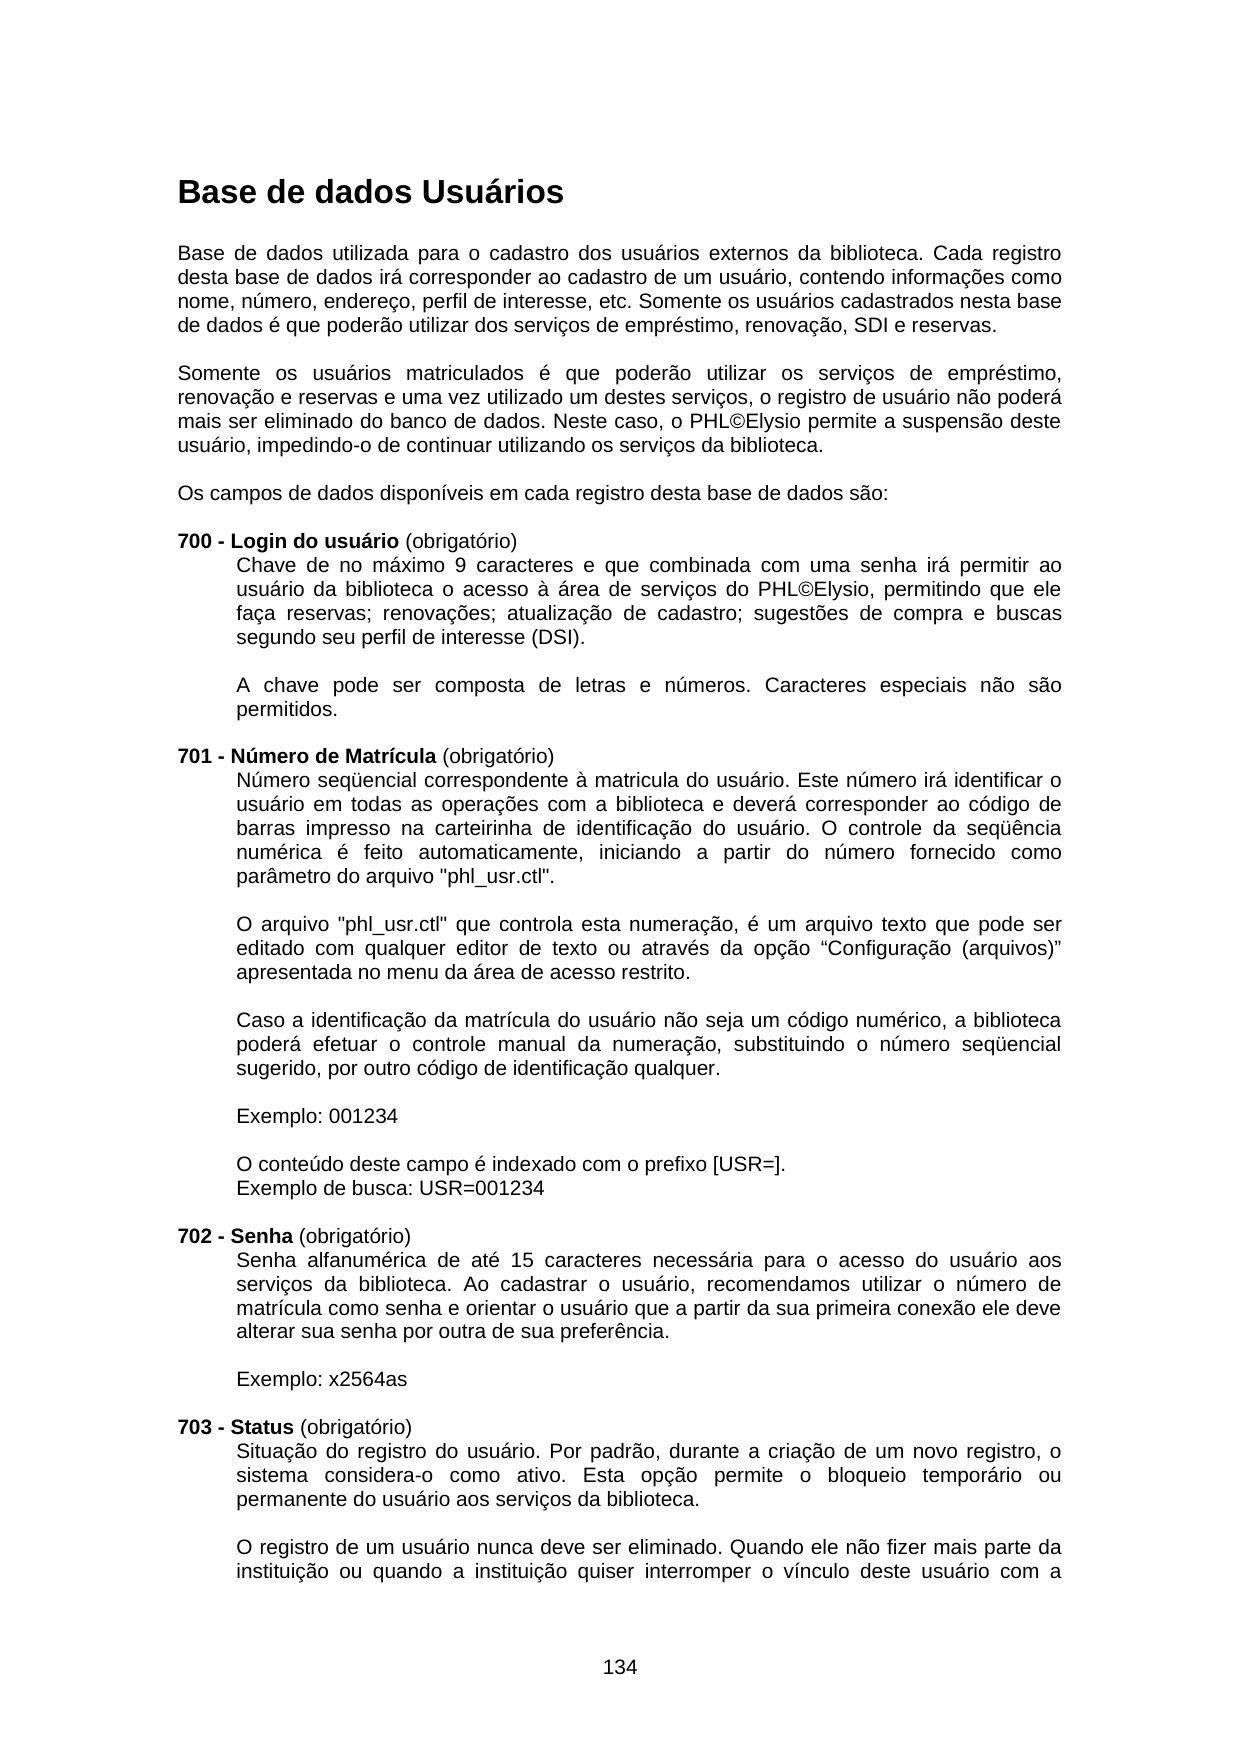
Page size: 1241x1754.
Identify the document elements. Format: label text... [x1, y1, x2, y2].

text Base de dados utilizada para o cadastro dos usuários externos da biblioteca. Cada registro desta base de dados irá corresponder ao cadastro de um usuário, contendo informações como nome, número, endereço, perfil de interesse, etc. Somente os usuários cadastrados nesta base de dados é que poderão utilizar dos serviços de empréstimo, renovação, SDI e reservas. [177, 241, 1063, 337]
text O arquivo "phl_usr.ctl" que controla esta numeração, é um arquivo texto que pode ser editado com qualquer editor de texto ou através da opção “Configuração (arquivos)” apresentada no menu da área de acesso restrito. [236, 912, 1063, 984]
text Número seqüencial correspondente à matricula do usuário. Este número irá identificar o usuário em todas as operações com a biblioteca e deverá corresponder ao código de barras impresso na carteirinha de identificação do usuário. O controle da seqüência numérica é feito automaticamente, iniciando a partir do número fornecido como parâmetro do arquivo "phl_usr.ctl". [236, 768, 1063, 888]
text Senha alfanumérica de até 15 caracteres necessária para o acesso do usuário aos serviços da biblioteca. Ao cadastrar o usuário, recomendamos utilizar o número de matrícula como senha e orientar o usuário que a partir da sua primeira conexão ele deve alterar sua senha por outra de sua preferência. [236, 1247, 1063, 1343]
text Exemplo: x2564as [236, 1367, 1063, 1391]
text 701 - Número de Matrícula (obrigatório) [177, 744, 1063, 768]
text 702 - Senha (obrigatório) [177, 1223, 1063, 1247]
text Chave de no máximo 9 caracteres e que combinada com uma senha irá permitir ao usuário da biblioteca o acesso à área de serviços do PHL©Elysio, permitindo que ele faça reservas; renovações; atualização de cadastro; sugestões de compra e buscas segundo seu perfil de interesse (DSI). [236, 553, 1063, 648]
text Os campos de dados disponíveis em cada registro desta base de dados são: [177, 481, 1063, 505]
text O conteúdo deste campo é indexado com o prefixo [USR=]. [236, 1152, 1063, 1176]
text Exemplo de busca: USR=001234 [236, 1176, 1063, 1199]
text Caso a identificação da matrícula do usuário não seja um código numérico, a biblioteca poderá efetuar o controle manual da numeração, substituindo o número seqüencial sugerido, por outro código de identificação qualquer. [236, 1008, 1063, 1080]
text 700 - Login do usuário (obrigatório) [177, 529, 1063, 553]
text A chave pode ser composta de letras e números. Caracteres especiais não são permitidos. [236, 672, 1063, 720]
text 703 - Status (obrigatório) [177, 1415, 1063, 1439]
subtitle Base de dados Usuários [177, 173, 1063, 211]
text Exemplo: 001234 [236, 1104, 1063, 1128]
text Somente os usuários matriculados é que poderão utilizar os serviços de empréstimo, renovação e reservas e uma vez utilizado um destes serviços, o registro de usuário não poderá mais ser eliminado do banco de dados. Neste caso, o PHL©Elysio permite a suspensão deste usuário, impedindo-o de continuar utilizando os serviços da biblioteca. [177, 361, 1063, 457]
text O registro de um usuário nunca deve ser eliminado. Quando ele não fizer mais parte da instituição ou quando a instituição quiser interromper o vínculo deste usuário com a [236, 1535, 1063, 1583]
text Situação do registro do usuário. Por padrão, durante a criação de um novo registro, o sistema considera-o como ativo. Esta opção permite o bloqueio temporário ou permanente do usuário aos serviços da biblioteca. [236, 1439, 1063, 1511]
